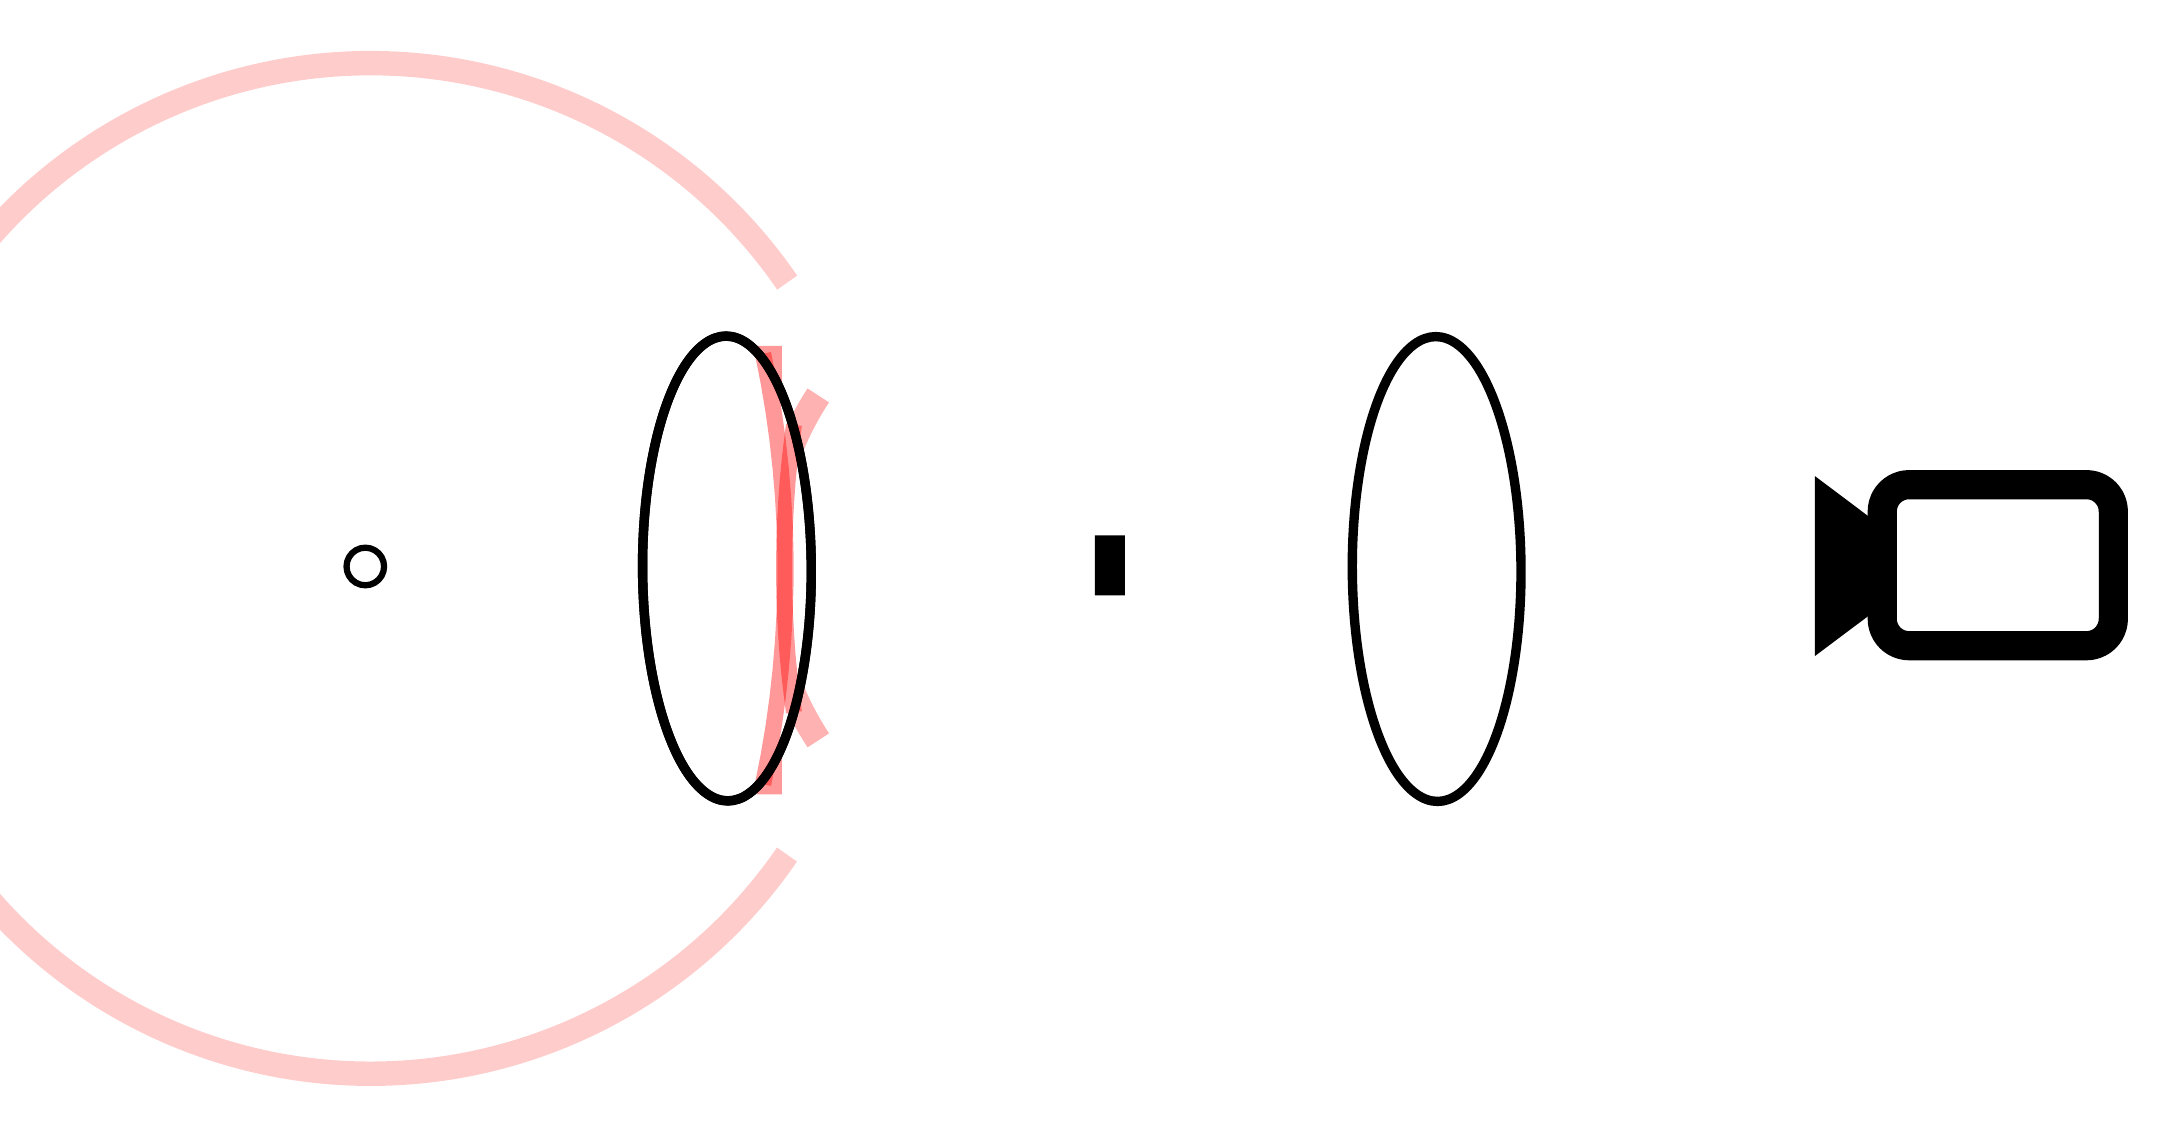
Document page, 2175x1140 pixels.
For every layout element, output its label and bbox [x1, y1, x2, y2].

text_box [0, 0, 1747, 1140]
text_box [766, 774, 774, 786]
text_box [765, 352, 774, 365]
text_box [1814, 476, 1875, 657]
text_box [648, 341, 806, 796]
text_box [1882, 484, 2114, 646]
